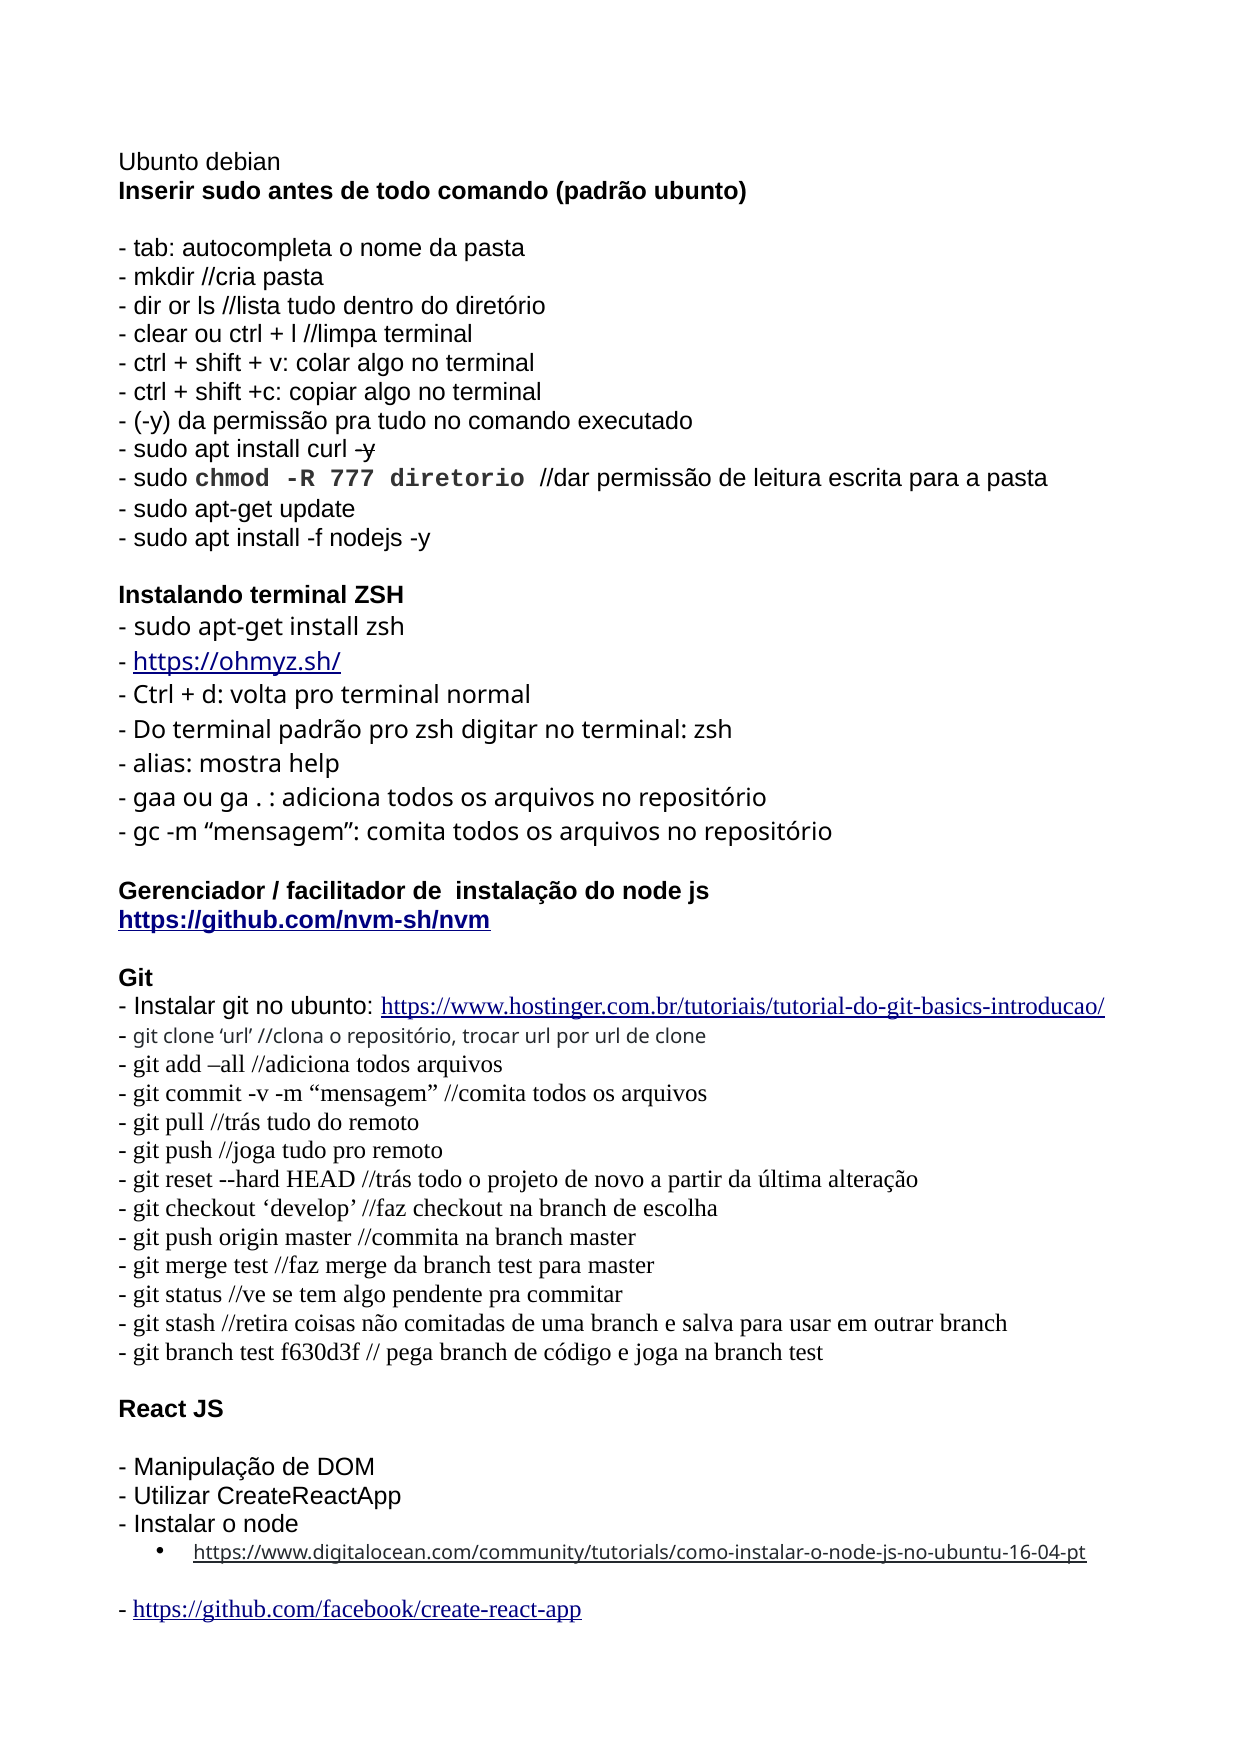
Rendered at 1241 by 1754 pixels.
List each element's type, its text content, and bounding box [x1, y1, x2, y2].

text - dir or ls //lista tudo dentro do diretório [118, 291, 1122, 319]
text - sudo chmod -R 777 diretorio //dar permissão de leitura escrita para a pasta [118, 463, 1122, 494]
text Ubunto debian [118, 147, 1122, 176]
text - sudo apt install -f nodejs -y [118, 523, 1122, 552]
text - https://github.com/facebook/create-react-app [118, 1594, 1122, 1623]
text - sudo apt-get update [118, 494, 1122, 523]
text - git checkout ‘develop’ //faz checkout na branch de escolha [118, 1193, 1122, 1222]
text - clear ou ctrl + l //limpa terminal [118, 319, 1122, 348]
text - mkdir //cria pasta [118, 262, 1122, 291]
text React JS [118, 1394, 1122, 1423]
text - Ctrl + d: volta pro terminal normal [118, 677, 1122, 711]
text - alias: mostra help [118, 745, 1122, 779]
text - https://ohmyz.sh/ [118, 643, 1122, 677]
text - git branch test f630d3f // pega branch de código e joga na branch test [118, 1337, 1122, 1366]
list https://www.digitalocean.com/community/tutorials/como-instalar-o-node-js-no-ubuntu-16-04-pt [156, 1538, 1122, 1565]
text - Do terminal padrão pro zsh digitar no terminal: zsh [118, 711, 1122, 745]
text Instalando terminal ZSH [118, 580, 1122, 609]
text Inserir sudo antes de todo comando (padrão ubunto) [118, 176, 1122, 204]
text - git pull //trás tudo do remoto [118, 1107, 1122, 1136]
text - gaa ou ga . : adiciona todos os arquivos no repositório [118, 779, 1122, 813]
text - git merge test //faz merge da branch test para master [118, 1251, 1122, 1279]
text - Instalar git no ubunto: https://www.hostinger.com.br/tutoriais/tutorial-do-git-basics-introducao/ [118, 991, 1122, 1020]
text - git reset --hard HEAD //trás todo o projeto de novo a partir da última alteração [118, 1164, 1122, 1193]
text - Instalar o node [118, 1509, 1122, 1538]
text - git stash //retira coisas não comitadas de uma branch e salva para usar em outrar branch [118, 1308, 1122, 1337]
text - tab: autocompleta o nome da pasta [118, 233, 1122, 262]
text - git commit -v -m “mensagem” //comita todos os arquivos [118, 1078, 1122, 1107]
text - git push origin master //commita na branch master [118, 1222, 1122, 1251]
text - sudo apt install curl -y [118, 434, 1122, 463]
text - sudo apt-get install zsh [118, 609, 1122, 643]
text - git push //joga tudo pro remoto [118, 1136, 1122, 1164]
text - Utilizar CreateReactApp [118, 1481, 1122, 1509]
text - git clone ‘url’ //clona o repositório, trocar url por url de clone [118, 1020, 1122, 1049]
text - ctrl + shift +c: copiar algo no terminal [118, 377, 1122, 406]
text - git status //ve se tem algo pendente pra commitar [118, 1279, 1122, 1308]
text - Manipulação de DOM [118, 1452, 1122, 1481]
text Git [118, 962, 1122, 991]
text - (-y) da permissão pra tudo no comando executado [118, 406, 1122, 434]
text - ctrl + shift + v: colar algo no terminal [118, 348, 1122, 377]
text - git add –all //adiciona todos arquivos [118, 1049, 1122, 1078]
text - gc -m “mensagem”: comita todos os arquivos no repositório [118, 813, 1122, 847]
text Gerenciador / facilitador de instalação do node js [118, 876, 1122, 905]
text https://github.com/nvm-sh/nvm [118, 905, 1122, 934]
